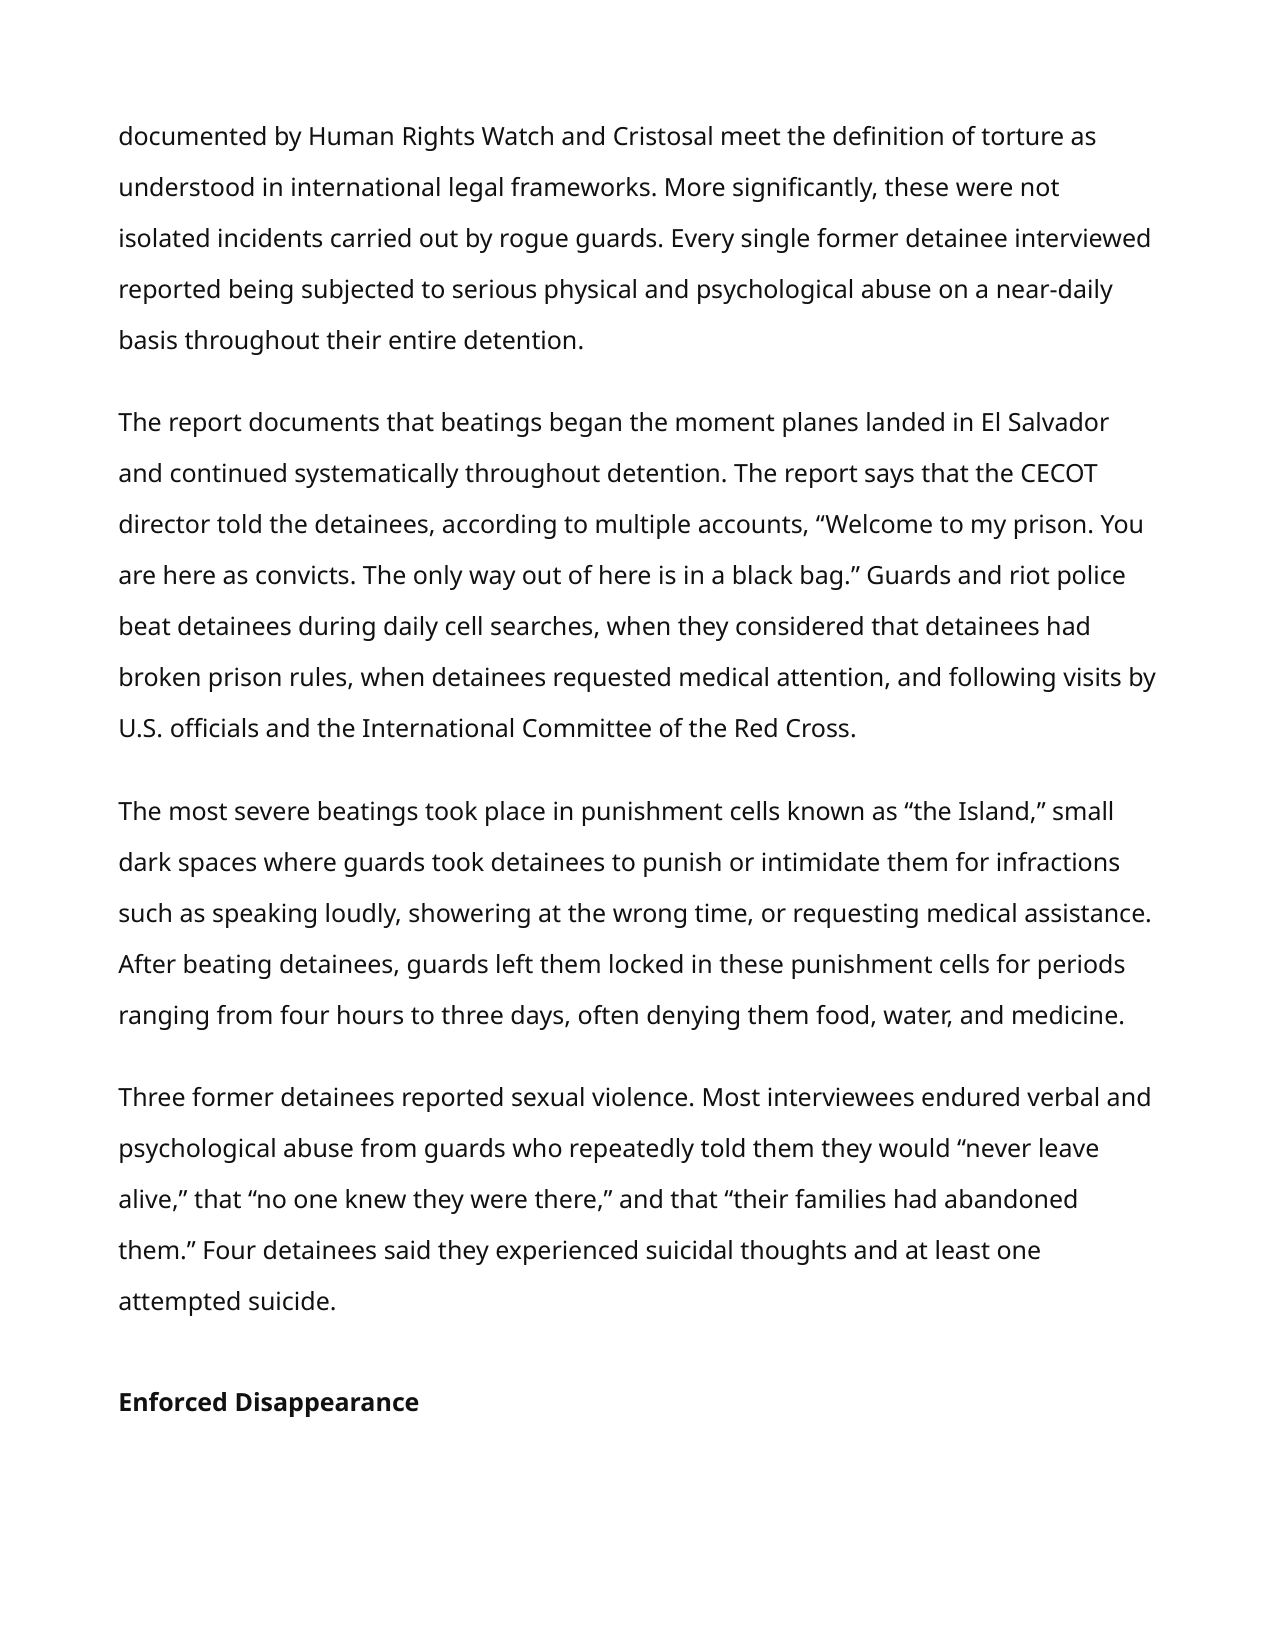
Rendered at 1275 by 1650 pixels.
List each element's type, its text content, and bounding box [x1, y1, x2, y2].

subtitle Enforced Disappearance [118, 1385, 1157, 1419]
text Three former detainees reported sexual violence. Most interviewees endured verbal and psychological abuse from guards who repeatedly told them they would “never leave alive,” that “no one knew they were there,” and that “their families had abandoned them.” Four detainees said they experienced suicidal thoughts and at least one attempted suicide. [118, 1079, 1157, 1318]
text documented by Human Rights Watch and Cristosal meet the definition of torture as understood in international legal frameworks. More significantly, these were not isolated incidents carried out by rogue guards. Every single former detainee interviewed reported being subjected to serious physical and psychological abuse on a near-daily basis throughout their entire detention. [118, 118, 1157, 356]
text The most severe beatings took place in punishment cells known as “the Island,” small dark spaces where guards took detainees to punish or intimidate them for infractions such as speaking loudly, showering at the wrong time, or requesting medical assistance. After beating detainees, guards left them locked in these punishment cells for periods ranging from four hours to three days, often denying them food, water, and medicine. [118, 793, 1157, 1031]
text The report documents that beatings began the moment planes landed in El Salvador and continued systematically throughout detention. The report says that the CECOT director told the detainees, according to multiple accounts, “Welcome to my prison. You are here as convicts. The only way out of here is in a black bag.” Guards and riot police beat detainees during daily cell searches, when they considered that detainees had broken prison rules, when detainees requested medical attention, and following visits by U.S. officials and the International Committee of the Red Cross. [118, 404, 1157, 745]
